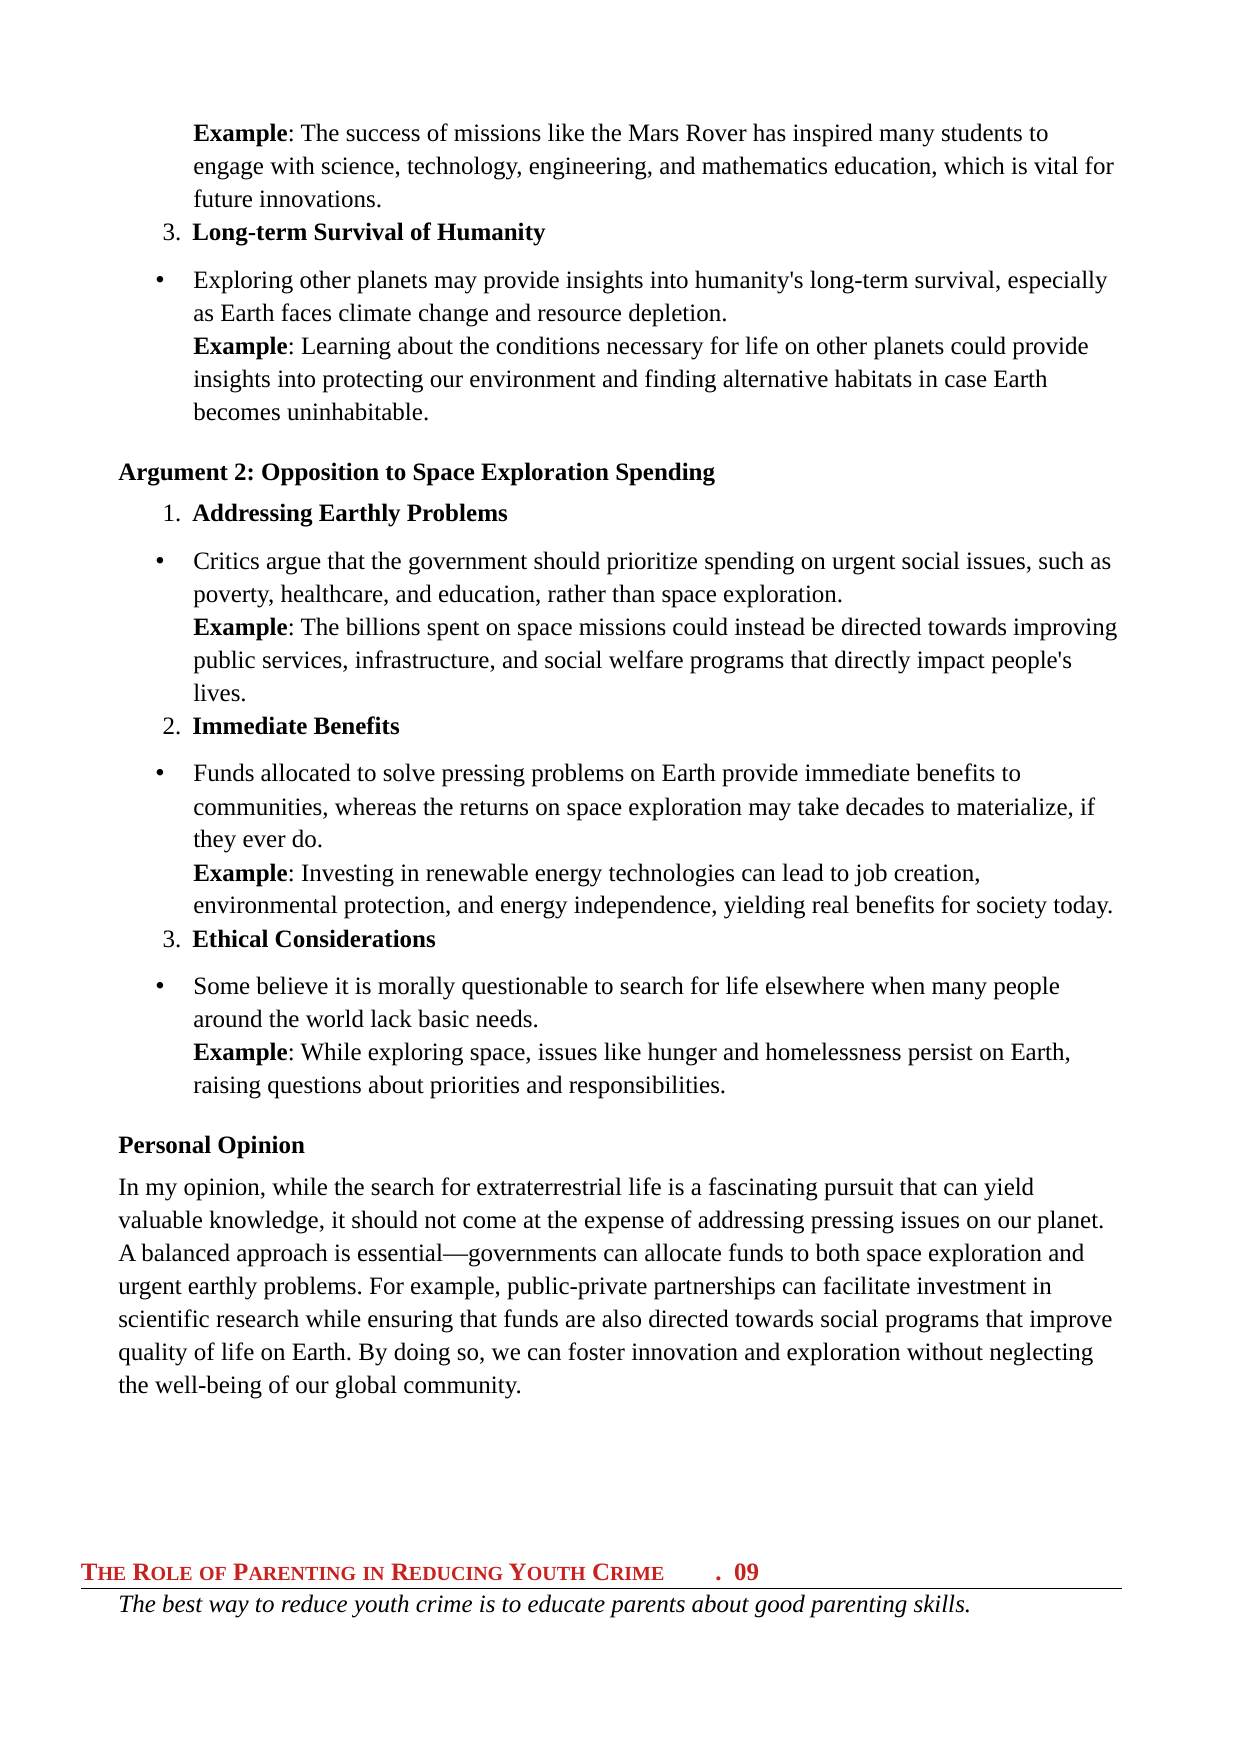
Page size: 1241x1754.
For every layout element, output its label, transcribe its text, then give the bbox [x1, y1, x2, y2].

list Example: Learning about the conditions necessary for life on other planets could provide insights into protecting our environment and finding alternative habitats in case Earth becomes uninhabitable. [156, 331, 1122, 426]
list Some believe it is morally questionable to search for life elsewhere when many people around the world lack basic needs. [156, 971, 1122, 1033]
text The best way to reduce youth crime is to educate parents about good parenting skills. [118, 1589, 1122, 1618]
list Example: Investing in renewable energy technologies can lead to job creation, environmental protection, and energy independence, yielding real benefits for society today. [156, 858, 1122, 919]
subtitle Personal Opinion [118, 1130, 1122, 1159]
list Long-term Survival of Humanity [162, 217, 1122, 246]
subtitle Argument 2: Opposition to Space Exploration Spending [118, 457, 1122, 486]
list Critics argue that the government should prioritize spending on urgent social issues, such as poverty, healthcare, and education, rather than space exploration. [156, 546, 1122, 608]
list Example: The billions spent on space missions could instead be directed towards improving public services, infrastructure, and social welfare programs that directly impact people's lives. [156, 612, 1122, 707]
list Exploring other planets may provide insights into humanity's long-term survival, especially as Earth faces climate change and resource depletion. [156, 265, 1122, 327]
text In my opinion, while the search for extraterrestrial life is a fascinating pursuit that can yield valuable knowledge, it should not come at the expense of addressing pressing issues on our planet. A balanced approach is essential—governments can allocate funds to both space exploration and urgent earthly problems. For example, public-private partnerships can facilitate investment in scientific research while ensuring that funds are also directed towards social programs that improve quality of life on Earth. By doing so, we can foster innovation and exploration without neglecting the well-being of our global community. [118, 1172, 1122, 1398]
list Example: While exploring space, issues like hunger and homelessness persist on Earth, raising questions about priorities and responsibilities. [156, 1037, 1122, 1099]
subtitle The Role of Parenting in Reducing Youth Crime . 09 [81, 1557, 1122, 1588]
list Example: The success of missions like the Mars Rover has inspired many students to engage with science, technology, engineering, and mathematics education, which is vital for future innovations. [156, 118, 1122, 213]
list Funds allocated to solve pressing problems on Earth provide immediate benefits to communities, whereas the returns on space exploration may take decades to materialize, if they ever do. [156, 758, 1122, 853]
list Ethical Considerations [162, 924, 1122, 952]
list Immediate Benefits [162, 711, 1122, 740]
list Addressing Earthly Problems [162, 498, 1122, 527]
